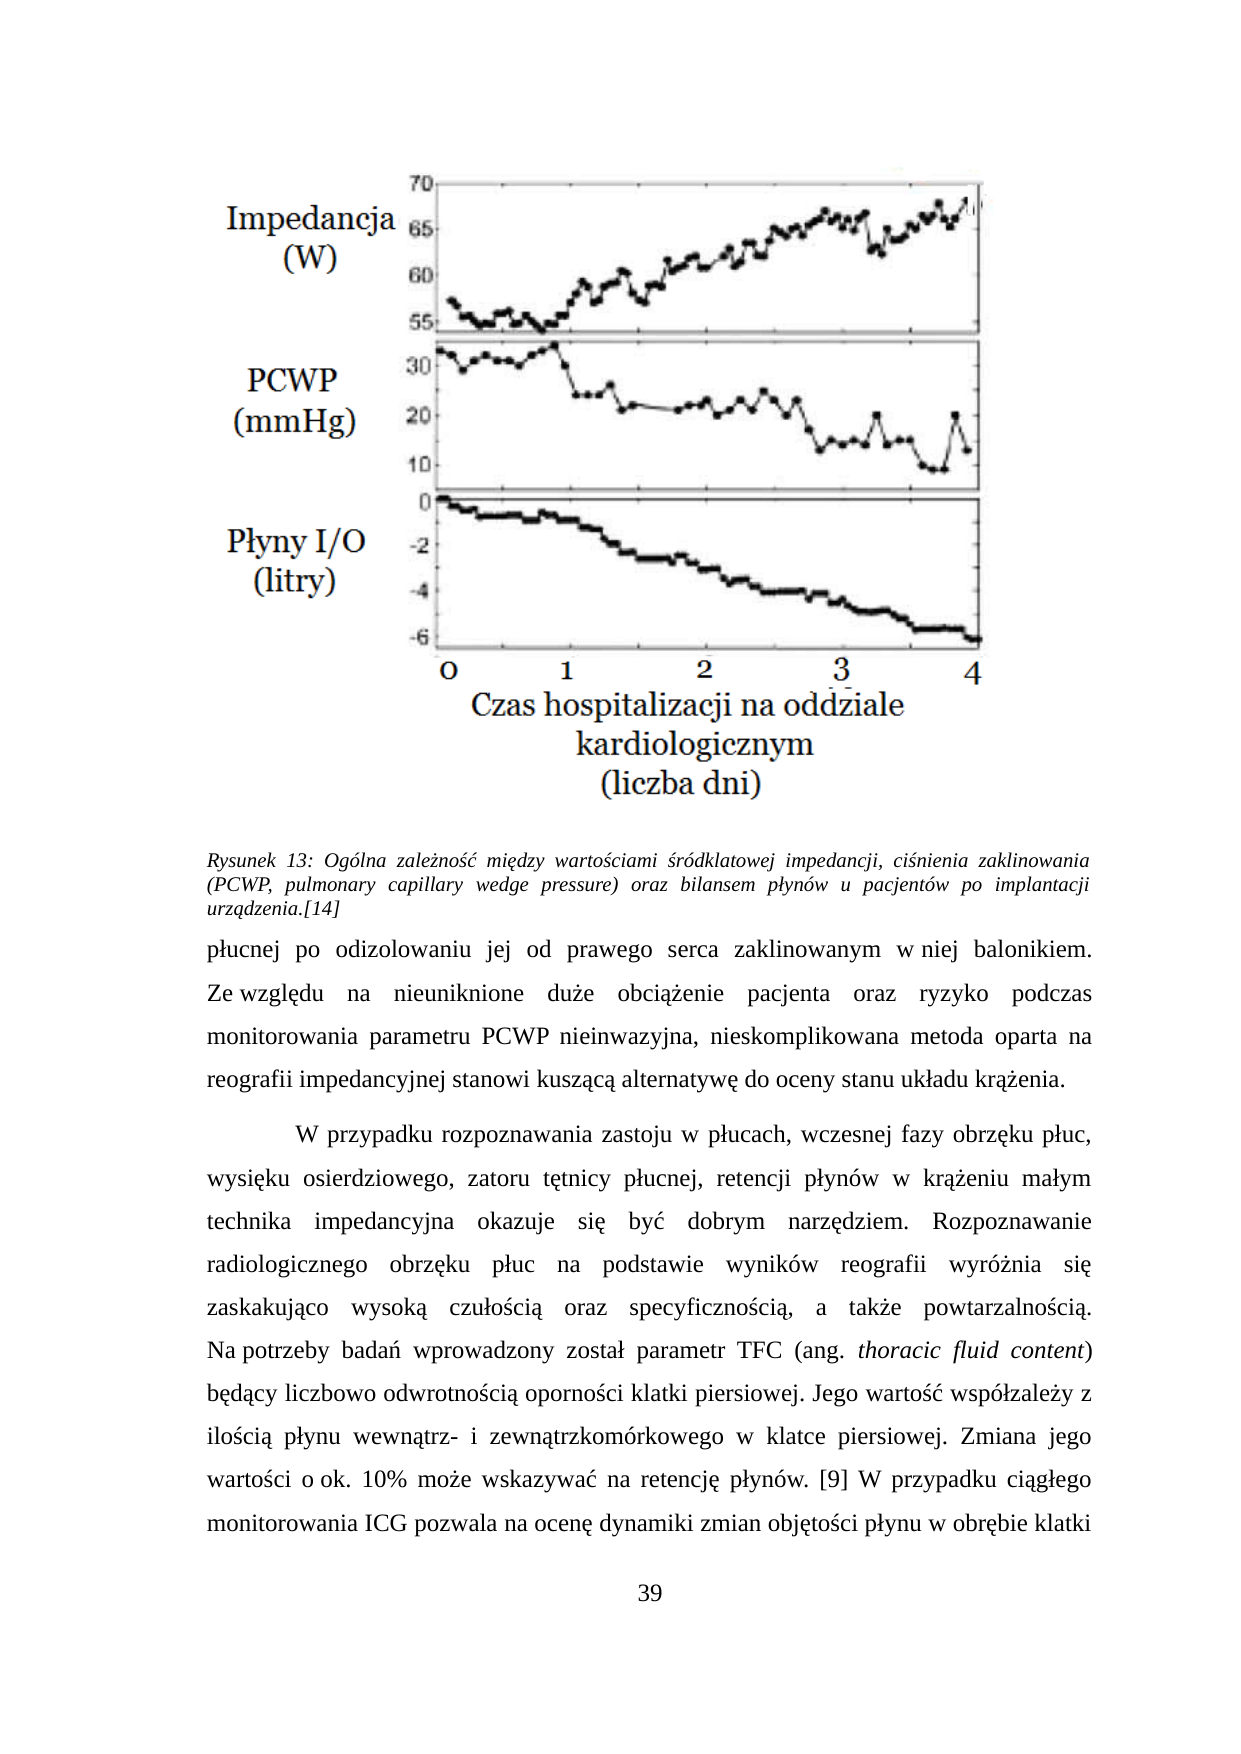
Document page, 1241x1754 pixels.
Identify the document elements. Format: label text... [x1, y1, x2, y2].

text W przypadku rozpoznawania zastoju w płucach, wczesnej fazy obrzęku płuc, wysięku osierdziowego, zatoru tętnicy płucnej, retencji płynów w krążeniu małym technika impedancyjna okazuje się być dobrym narzędziem. Rozpoznawanie radiologicznego obrzęku płuc na podstawie wyników reografii wyróżnia się zaskakująco wysoką czułością oraz specyficznością, a także powtarzalnością. Na potrzeby badań wprowadzony został parametr TFC (ang. thoracic fluid content) będący liczbowo odwrotnością oporności klatki piersiowej. Jego wartość współzależy z ilością płynu wewnątrz- i zewnątrzkomórkowego w klatce piersiowej. Zmiana jego wartości o ok. 10% może wskazywać na retencję płynów. [9] W przypadku ciągłego monitorowania ICG pozwala na ocenę dynamiki zmian objętości płynu w obrębie klatki [207, 1119, 1093, 1536]
text płucnej po odizolowaniu jej od prawego serca zaklinowanym w niej balonikiem. Ze względu na nieuniknione duże obciążenie pacjenta oraz ryzyko podczas monitorowania parametru PCWP nieinwazyjna, nieskomplikowana metoda oparta na reografii impedancyjnej stanowi kuszącą alternatywę do oceny stanu układu krążenia. [207, 920, 1093, 1093]
text Rysunek 13: Ogólna zależność między wartościami śródklatowej impedancji, ciśnienia zaklinowania (PCWP, pulmonary capillary wedge pressure) oraz bilansem płynów u pacjentów po implantacji urządzenia.[14] [207, 848, 1093, 920]
